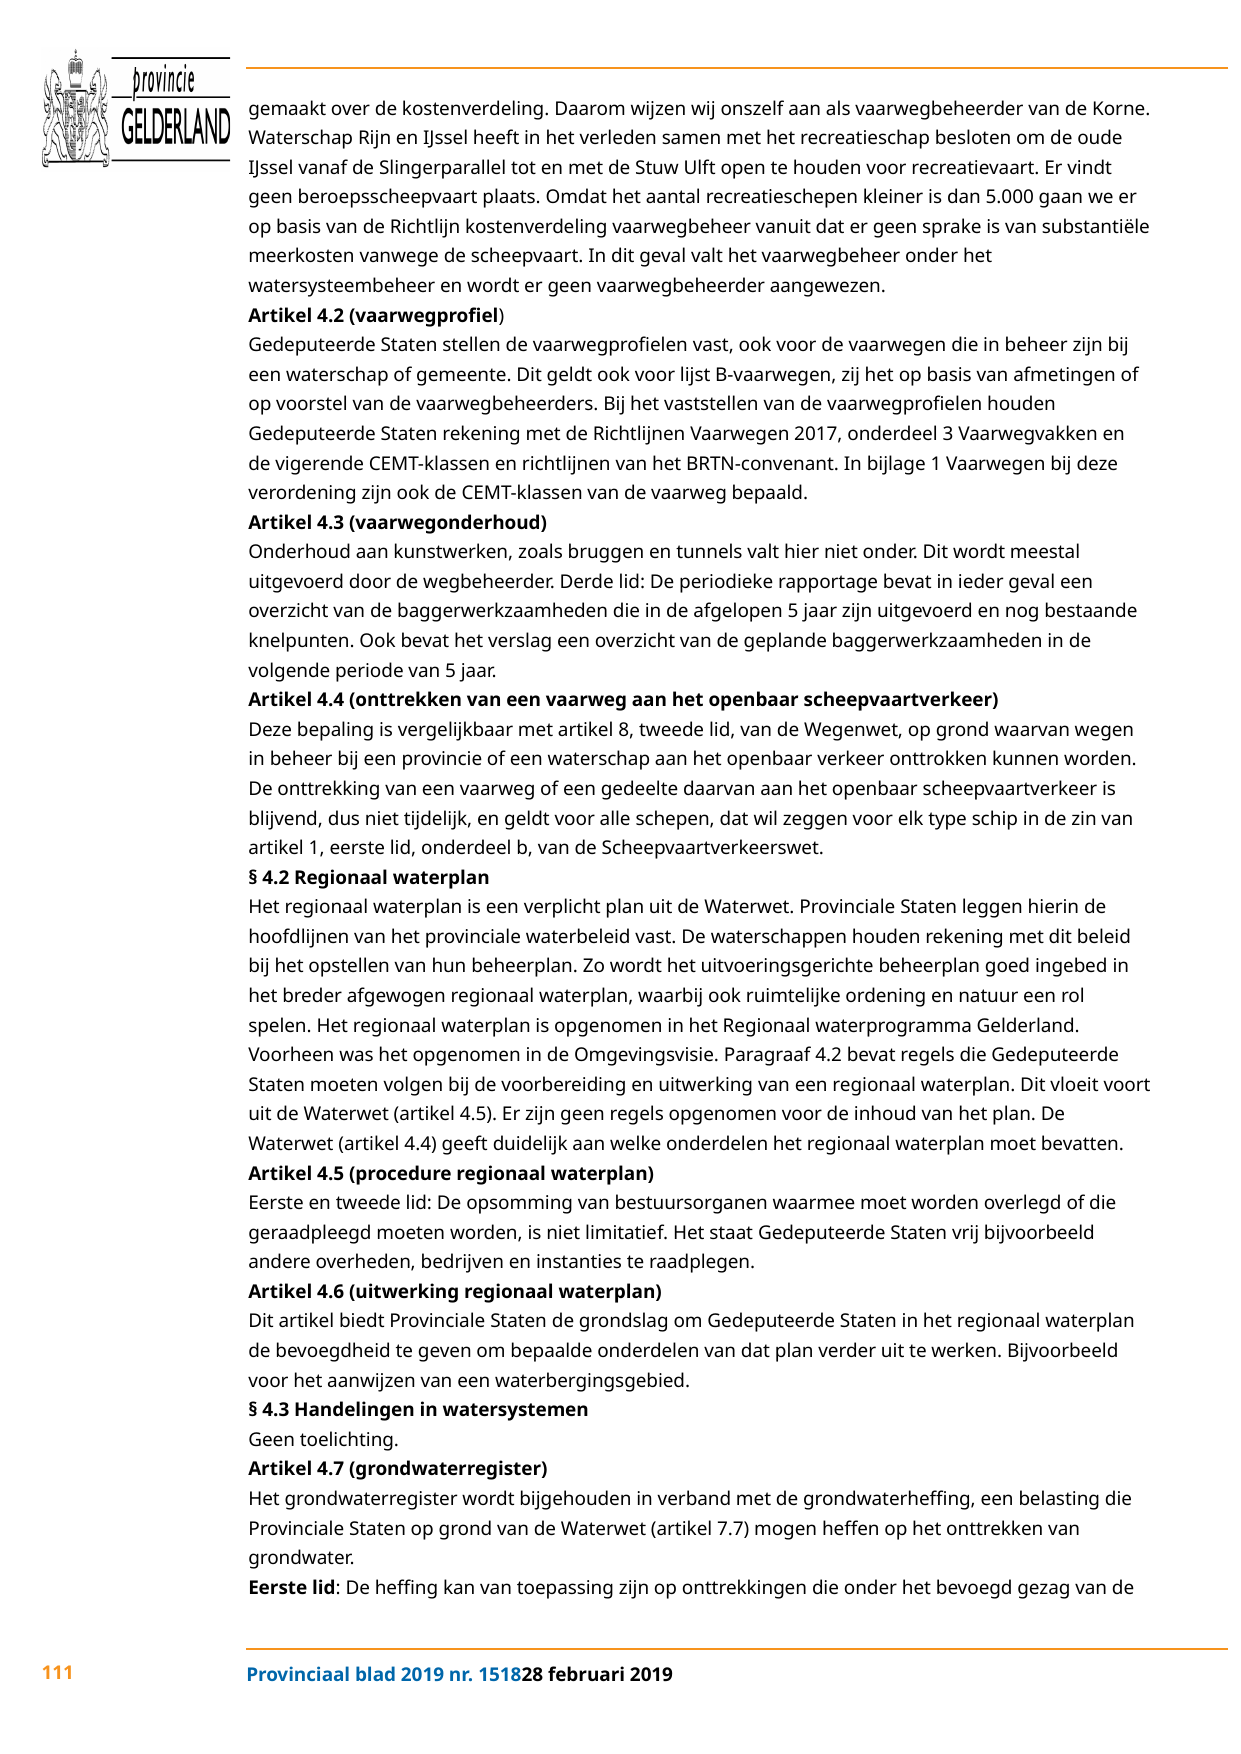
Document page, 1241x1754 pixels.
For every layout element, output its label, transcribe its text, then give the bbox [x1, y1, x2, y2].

text Artikel 4.4 (onttrekken van een vaarweg aan het openbaar scheepvaartverkeer) [248, 686, 1152, 712]
text Eerste lid: De heffing kan van toepassing zijn op onttrekkingen die onder het bevoegd gezag van de [248, 1574, 1152, 1600]
text § 4.3 Handelingen in watersystemen [248, 1396, 1152, 1422]
text Onderhoud aan kunstwerken, zoals bruggen en tunnels valt hier niet onder. Dit wordt meestal uitgevoerd door de wegbeheerder. Derde lid: De periodieke rapportage bevat in ieder geval een overzicht van de baggerwerkzaamheden die in de afgelopen 5 jaar zijn uitgevoerd en nog bestaande knelpunten. Ook bevat het verslag een overzicht van de geplande baggerwerkzaamheden in de volgende periode van 5 jaar. [248, 538, 1152, 683]
text Het regionaal waterplan is een verplicht plan uit de Waterwet. Provinciale Staten leggen hierin de hoofdlijnen van het provinciale waterbeleid vast. De waterschappen houden rekening met dit beleid bij het opstellen van hun beheerplan. Zo wordt het uitvoeringsgerichte beheerplan goed ingebed in het breder afgewogen regionaal waterplan, waarbij ook ruimtelijke ordening en natuur een rol spelen. Het regionaal waterplan is opgenomen in het Regionaal waterprogramma Gelderland. Voorheen was het opgenomen in de Omgevingsvisie. Paragraaf 4.2 bevat regels die Gedeputeerde Staten moeten volgen bij de voorbereiding en uitwerking van een regionaal waterplan. Dit vloeit voort uit de Waterwet (artikel 4.5). Er zijn geen regels opgenomen voor de inhoud van het plan. De Waterwet (artikel 4.4) geeft duidelijk aan welke onderdelen het regionaal waterplan moet bevatten. [248, 893, 1152, 1156]
text Dit artikel biedt Provinciale Staten de grondslag om Gedeputeerde Staten in het regionaal waterplan de bevoegdheid te geven om bepaalde onderdelen van dat plan verder uit te werken. Bijvoorbeeld voor het aanwijzen van een waterbergingsgebied. [248, 1308, 1152, 1393]
text Het grondwaterregister wordt bijgehouden in verband met de grondwaterheffing, een belasting die Provinciale Staten op grond van de Waterwet (artikel 7.7) mogen heffen op het onttrekken van grondwater. [248, 1485, 1152, 1570]
text Artikel 4.5 (procedure regionaal waterplan) [248, 1160, 1152, 1186]
text Deze bepaling is vergelijkbaar met artikel 8, tweede lid, van de Wegenwet, op grond waarvan wegen in beheer bij een provincie of een waterschap aan het openbaar verkeer onttrokken kunnen worden. De onttrekking van een vaarweg of een gedeelte daarvan aan het openbaar scheepvaartverkeer is blijvend, dus niet tijdelijk, en geldt voor alle schepen, dat wil zeggen voor elk type schip in de zin van artikel 1, eerste lid, onderdeel b, van de Scheepvaartverkeerswet. [248, 716, 1152, 860]
text Artikel 4.3 (vaarwegonderhoud) [248, 509, 1152, 535]
text gemaakt over de kostenverdeling. Daarom wijzen wij onszelf aan als vaarwegbeheerder van de Korne. Waterschap Rijn en IJssel heeft in het verleden samen met het recreatieschap besloten om de oude IJssel vanaf de Slingerparallel tot en met de Stuw Ulft open te houden voor recreatievaart. Er vindt geen beroepsscheepvaart plaats. Omdat het aantal recreatieschepen kleiner is dan 5.000 gaan we er op basis van de Richtlijn kostenverdeling vaarwegbeheer vanuit dat er geen sprake is van substantiële meerkosten vanwege de scheepvaart. In dit geval valt het vaarwegbeheer onder het watersysteembeheer en wordt er geen vaarwegbeheerder aangewezen. [248, 95, 1152, 298]
text Artikel 4.7 (grondwaterregister) [248, 1456, 1152, 1481]
text § 4.2 Regionaal waterplan [248, 864, 1152, 890]
text Gedeputeerde Staten stellen de vaarwegprofielen vast, ook voor de vaarwegen die in beheer zijn bij een waterschap of gemeente. Dit geldt ook voor lijst B-vaarwegen, zij het op basis van afmetingen of op voorstel van de vaarwegbeheerders. Bij het vaststellen van de vaarwegprofielen houden Gedeputeerde Staten rekening met de Richtlijnen Vaarwegen 2017, onderdeel 3 Vaarwegvakken en de vigerende CEMT-klassen en richtlijnen van het BRTN-convenant. In bijlage 1 Vaarwegen bij deze verordening zijn ook de CEMT-klassen van de vaarweg bepaald. [248, 331, 1152, 505]
text Artikel 4.6 (uitwerking regionaal waterplan) [248, 1278, 1152, 1304]
text Eerste en tweede lid: De opsomming van bestuursorganen waarmee moet worden overlegd of die geraadpleegd moeten worden, is niet limitatief. Het staat Gedeputeerde Staten vrij bijvoorbeeld andere overheden, bedrijven en instanties te raadplegen. [248, 1189, 1152, 1274]
text Artikel 4.2 (vaarwegprofiel) [248, 302, 1152, 328]
text Geen toelichting. [248, 1426, 1152, 1452]
picture [41, 47, 231, 172]
